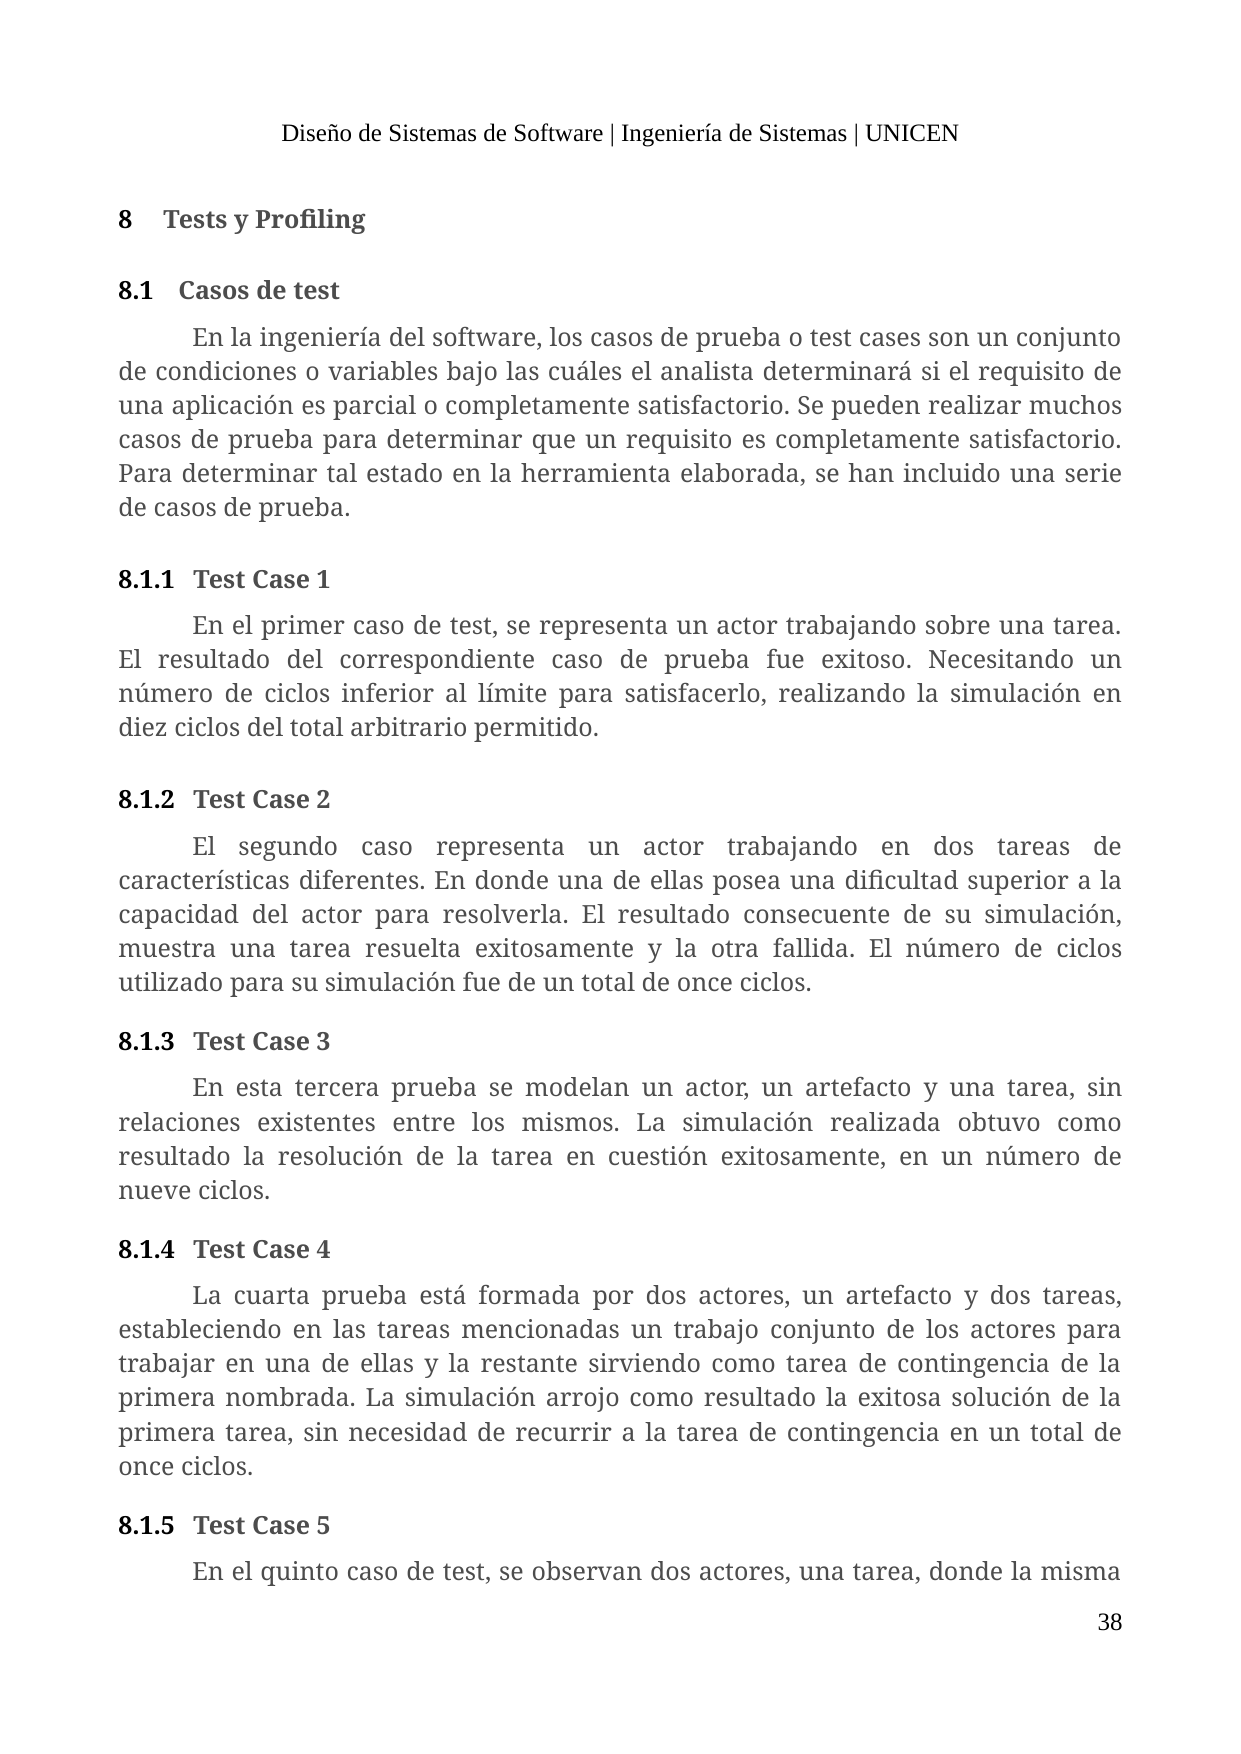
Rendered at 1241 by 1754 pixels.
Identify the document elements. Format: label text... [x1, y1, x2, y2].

subtitle Test Case 2 [118, 782, 1122, 816]
text En la ingeniería del software, los casos de prueba o test cases son un conjunto de condiciones o variables bajo las cuáles el analista determinará si el requisito de una aplicación es parcial o completamente satisfactorio. Se pueden realizar muchos casos de prueba para determinar que un requisito es completamente satisfactorio. Para determinar tal estado en la herramienta elaborada, se han incluido una serie de casos de prueba. [118, 319, 1122, 524]
subtitle Tests y Profiling [118, 201, 1122, 235]
subtitle Test Case 3 [118, 1023, 1122, 1058]
subtitle Casos de test [118, 273, 1122, 307]
text El segundo caso representa un actor trabajando en dos tareas de características diferentes. En donde una de ellas posea una dificultad superior a la capacidad del actor para resolverla. El resultado consecuente de su simulación, muestra una tarea resuelta exitosamente y la otra fallida. El número de ciclos utilizado para su simulación fue de un total de once ciclos. [118, 828, 1122, 998]
text En esta tercera prueba se modelan un actor, un artefacto y una tarea, sin relaciones existentes entre los mismos. La simulación realizada obtuvo como resultado la resolución de la tarea en cuestión exitosamente, en un número de nueve ciclos. [118, 1070, 1122, 1206]
subtitle Test Case 5 [118, 1507, 1122, 1541]
subtitle Test Case 4 [118, 1231, 1122, 1265]
text La cuarta prueba está formada por dos actores, un artefacto y dos tareas, estableciendo en las tareas mencionadas un trabajo conjunto de los actores para trabajar en una de ellas y la restante sirviendo como tarea de contingencia de la primera nombrada. La simulación arrojo como resultado la exitosa solución de la primera tarea, sin necesidad de recurrir a la tarea de contingencia en un total de once ciclos. [118, 1278, 1122, 1482]
text En el primer caso de test, se representa un actor trabajando sobre una tarea. El resultado del correspondiente caso de prueba fue exitoso. Necesitando un número de ciclos inferior al límite para satisfacerlo, realizando la simulación en diez ciclos del total arbitrario permitido. [118, 608, 1122, 744]
text En el quinto caso de test, se observan dos actores, una tarea, donde la misma [118, 1554, 1122, 1578]
subtitle Test Case 1 [118, 561, 1122, 595]
